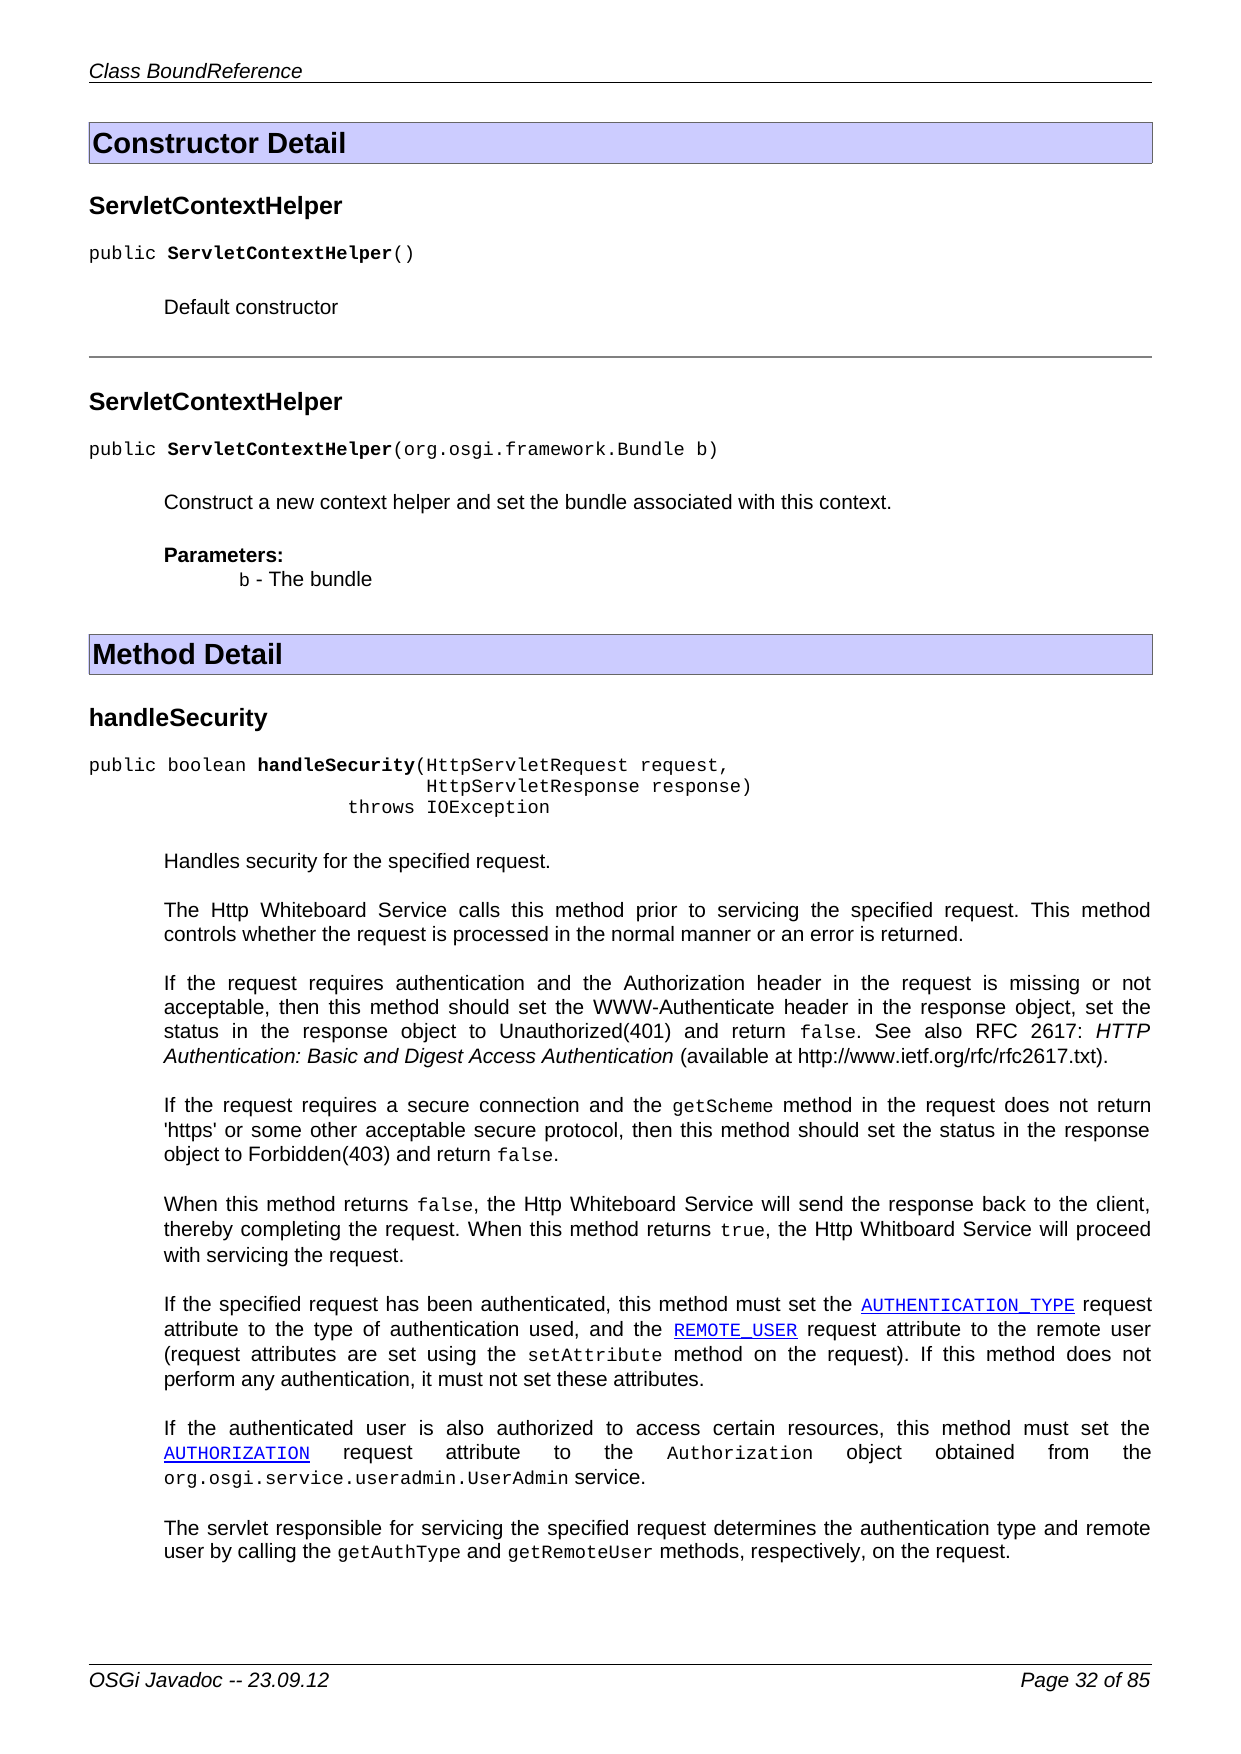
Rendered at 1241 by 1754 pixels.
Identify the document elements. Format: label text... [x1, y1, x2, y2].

text Default constructor [163, 294, 1152, 318]
text The Http Whiteboard Service calls this method prior to servicing the specified request. This method controls whether the request is processed in the normal manner or an error is returned. [163, 898, 1152, 946]
text Construct a new context helper and set the bundle associated with this context. [163, 490, 1152, 514]
subtitle Method Detail [90, 635, 1152, 674]
text public ServletContextHelper() [88, 244, 1152, 265]
text If the specified request has been authenticated, this method must set the AUTHENTICATION_TYPE request attribute to the type of authentication used, and the REMOTE_USER request attribute to the remote user (request attributes are set using the setAttribute method on the request). If this method does not perform any authentication, it must not set these attributes. [163, 1291, 1152, 1391]
text Parameters: [163, 543, 1152, 567]
text If the authenticated user is also authorized to access certain resources, this method must set the AUTHORIZATION request attribute to the Authorization object obtained from the org.osgi.service.useradmin.UserAdmin service. [163, 1416, 1152, 1490]
text If the request requires authentication and the Authorization header in the request is missing or not acceptable, then this method should set the WWW-Authenticate header in the response object, set the status in the response object to Unauthorized(401) and return false. See also RFC 2617: HTTP Authentication: Basic and Digest Access Authentication (available at http://www.ietf.org/rfc/rfc2617.txt). [163, 971, 1152, 1068]
text The servlet responsible for servicing the specified request determines the authentication type and remote user by calling the getAuthType and getRemoteUser methods, respectively, on the request. [163, 1515, 1152, 1564]
subtitle Constructor Detail [90, 123, 1152, 163]
text b - The bundle [238, 567, 1152, 592]
text If the request requires a secure connection and the getScheme method in the request does not return 'https' or some other acceptable secure protocol, then this method should set the status in the response object to Forbidden(403) and return false. [163, 1093, 1152, 1167]
text public ServletContextHelper(org.osgi.framework.Bundle b) [88, 440, 1152, 461]
text Handles security for the specified request. [163, 849, 1152, 873]
text public boolean handleSecurity(HttpServletRequest request, HttpServletResponse response) throws IOException [88, 756, 1152, 819]
subtitle ServletContextHelper [88, 387, 1152, 416]
subtitle handleSecurity [88, 703, 1152, 732]
text When this method returns false, the Http Whiteboard Service will send the response back to the client, thereby completing the request. When this method returns true, the Http Whitboard Service will proceed with servicing the request. [163, 1192, 1152, 1266]
subtitle ServletContextHelper [88, 191, 1152, 220]
